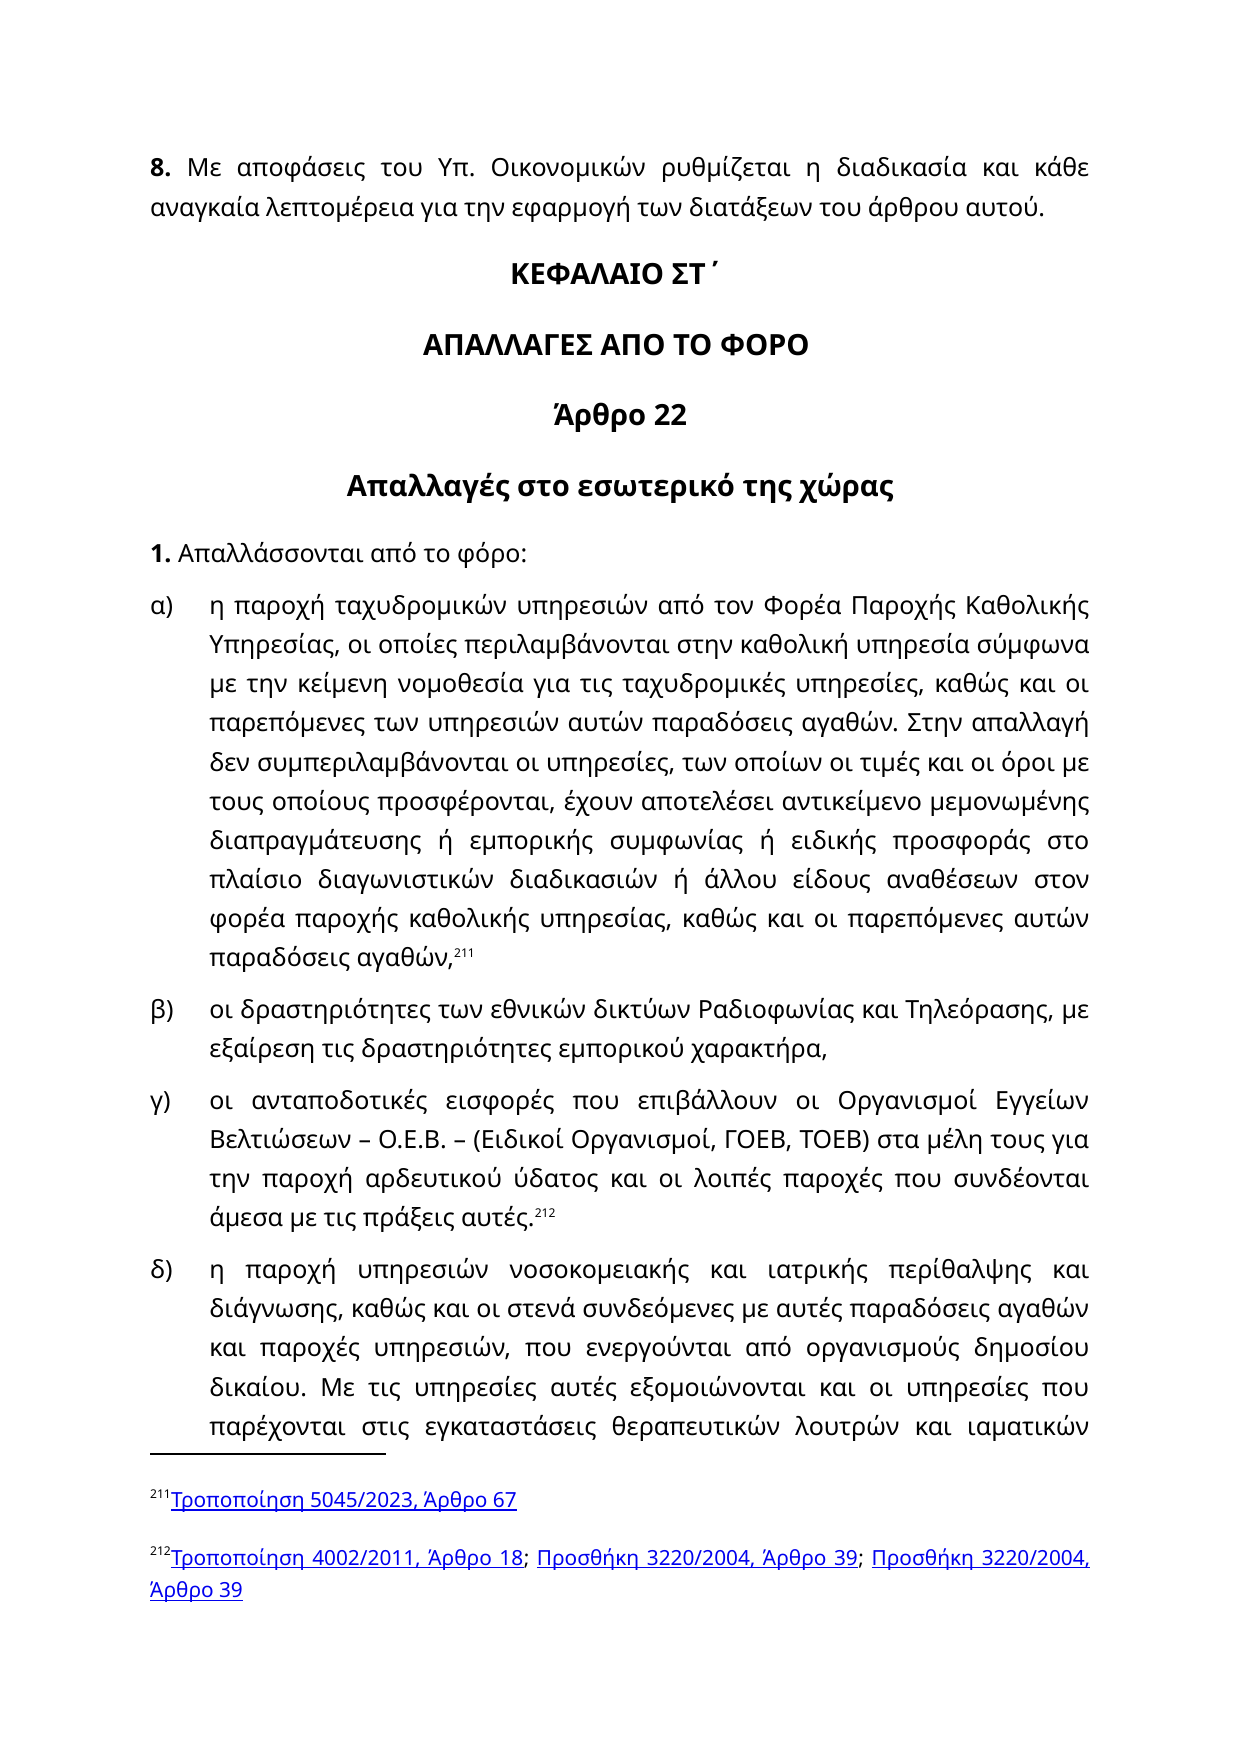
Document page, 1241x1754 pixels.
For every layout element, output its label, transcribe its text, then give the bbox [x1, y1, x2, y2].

subtitle ΚΕΦΑΛΑΙΟ ΣΤ΄ [150, 253, 1090, 293]
list γ) οι ανταποδοτικές εισφορές που επιβάλλουν οι Οργανισμοί Εγγείων Βελτιώσεων – Ο.Ε.Β. – (Ειδικοί Οργανισμοί, ΓΟΕΒ, ΤΟΕΒ) στα μέλη τους για την παροχή αρδευτικού ύδατος και οι λοιπές παροχές που συνδέονται άμεσα με τις πράξεις αυτές. [150, 1082, 1090, 1234]
text Τροποποίηση 5045/2023, Άρθρο 67 [150, 1485, 1090, 1514]
text 8. Με αποφάσεις του Υπ. Οικονομικών ρυθμίζεται η διαδικασία και κάθε αναγκαία λεπτομέρεια για την εφαρμογή των διατάξεων του άρθρου αυτού. [150, 150, 1090, 223]
text Τροποποίηση 4002/2011, Άρθρο 18; Προσθήκη 3220/2004, Άρθρο 39; Προσθήκη 3220/2004, Άρθρο 39 [150, 1543, 1090, 1604]
text 1. Απαλλάσσονται από το φόρο: [150, 536, 1090, 570]
subtitle ΑΠΑΛΛΑΓΕΣ ΑΠΟ ΤΟ ΦΟΡΟ [150, 324, 1090, 364]
list β) οι δραστηριότητες των εθνικών δικτύων Ραδιοφωνίας και Τηλεόρασης, με εξαίρεση τις δραστηριότητες εμπορικού χαρακτήρα, [150, 992, 1090, 1065]
subtitle Απαλλαγές στο εσωτερικό της χώρας [150, 465, 1090, 505]
subtitle Άρθρο 22 [150, 394, 1090, 434]
list δ) η παροχή υπηρεσιών νοσοκομειακής και ιατρικής περίθαλψης και διάγνωσης, καθώς και οι στενά συνδεόμενες με αυτές παραδόσεις αγαθών και παροχές υπηρεσιών, που ενεργούνται από οργανισμούς δημοσίου δικαίου. Με τις υπηρεσίες αυτές εξομοιώνονται και οι υπηρεσίες που παρέχονται στις εγκαταστάσεις θεραπευτικών λουτρών και ιαματικών [150, 1252, 1090, 1442]
list α) η παροχή ταχυδρομικών υπηρεσιών από τον Φορέα Παροχής Καθολικής Υπηρεσίας, οι οποίες περιλαμβάνονται στην καθολική υπηρεσία σύμφωνα με την κείμενη νομοθεσία για τις ταχυδρομικές υπηρεσίες, καθώς και οι παρεπόμενες των υπηρεσιών αυτών παραδόσεις αγαθών. Στην απαλλαγή δεν συμπεριλαμβάνονται οι υπηρεσίες, των οποίων οι τιμές και οι όροι με τους οποίους προσφέρονται, έχουν αποτελέσει αντικείμενο μεμονωμένης διαπραγμάτευσης ή εμπορικής συμφωνίας ή ειδικής προσφοράς στο πλαίσιο διαγωνιστικών διαδικασιών ή άλλου είδους αναθέσεων στον φορέα παροχής καθολικής υπηρεσίας, καθώς και οι παρεπόμενες αυτών παραδόσεις αγαθών, [150, 587, 1090, 974]
